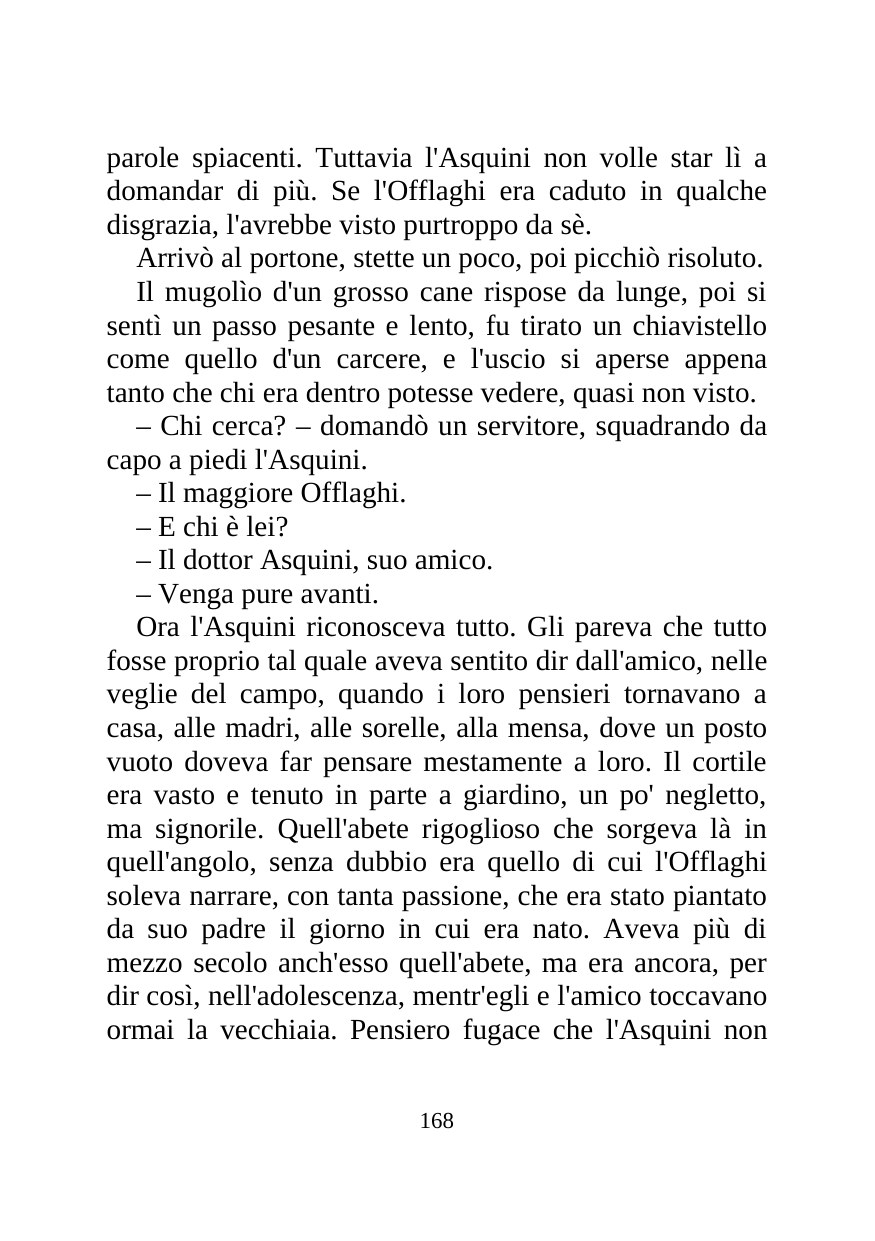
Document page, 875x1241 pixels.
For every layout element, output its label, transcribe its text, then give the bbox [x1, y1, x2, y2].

text Il mugolìo d'un grosso cane rispose da lunge, poi si sentì un passo pesante e lento, fu tirato un chiavistello come quello d'un carcere, e l'uscio si aperse appena tanto che chi era dentro potesse vedere, quasi non visto. [106, 274, 768, 408]
text Ora l'Asquini riconosceva tutto. Gli pareva che tutto fosse proprio tal quale aveva sentito dir dall'amico, nelle veglie del campo, quando i loro pensieri tornavano a casa, alle madri, alle sorelle, alla mensa, dove un posto vuoto doveva far pensare mestamente a loro. Il cortile era vasto e tenuto in parte a giardino, un po' negletto, ma signorile. Quell'abete rigoglioso che sorgeva là in quell'angolo, senza dubbio era quello di cui l'Offlaghi soleva narrare, con tanta passione, che era stato piantato da suo padre il giorno in cui era nato. Aveva più di mezzo secolo anch'esso quell'abete, ma era ancora, per dir così, nell'adolescenza, mentr'egli e l'amico toccavano ormai la vecchiaia. Pensiero fugace che l'Asquini non [106, 609, 768, 1046]
text – Il dottor Asquini, suo amico. [106, 542, 768, 576]
text parole spiacenti. Tuttavia l'Asquini non volle star lì a domandar di più. Se l'Offlaghi era caduto in qualche disgrazia, l'avrebbe visto purtroppo da sè. [106, 140, 768, 241]
text Arrivò al portone, stette un poco, poi picchiò risoluto. [106, 241, 768, 274]
text – Chi cerca? – domandò un servitore, squadrando da capo a piedi l'Asquini. [106, 408, 768, 475]
text – E chi è lei? [106, 509, 768, 542]
text – Venga pure avanti. [106, 576, 768, 609]
text – Il maggiore Offlaghi. [106, 475, 768, 509]
